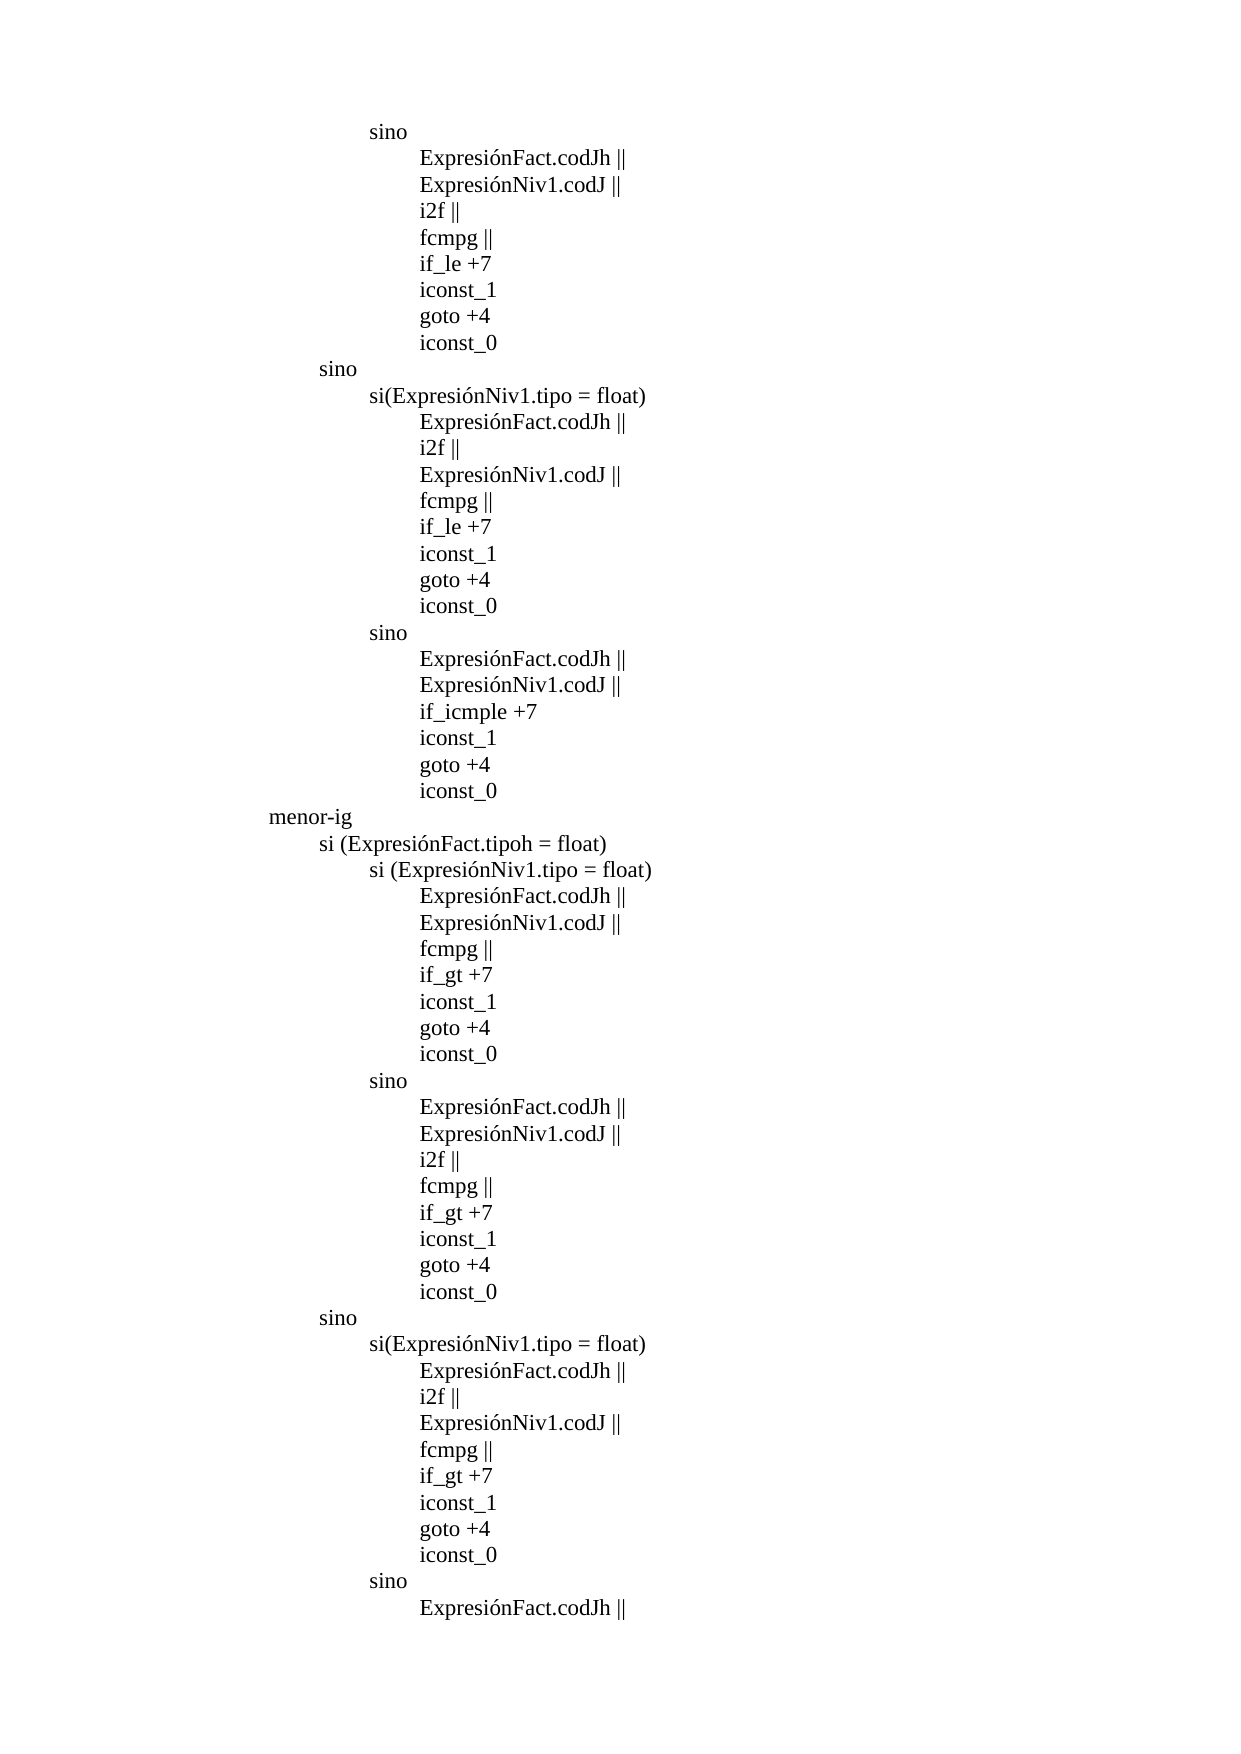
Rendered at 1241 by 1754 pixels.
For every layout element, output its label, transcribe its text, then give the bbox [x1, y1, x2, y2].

text sino [118, 619, 1122, 645]
text si(ExpresiónNiv1.tipo = float) [118, 1330, 1122, 1357]
text ExpresiónNiv1.codJ || [118, 672, 1122, 698]
text fcmpg || [118, 1172, 1122, 1199]
text ExpresiónFact.codJh || [118, 645, 1122, 672]
text iconst_0 [118, 777, 1122, 803]
text if_gt +7 [118, 1462, 1122, 1488]
text goto +4 [118, 303, 1122, 329]
text ExpresiónNiv1.codJ || [118, 1119, 1122, 1146]
text ExpresiónNiv1.codJ || [118, 909, 1122, 935]
text ExpresiónFact.codJh || [118, 1093, 1122, 1119]
text fcmpg || [118, 935, 1122, 961]
text ExpresiónNiv1.codJ || [118, 461, 1122, 487]
text ExpresiónFact.codJh || [118, 1357, 1122, 1383]
text if_icmple +7 [118, 698, 1122, 724]
text iconst_1 [118, 1225, 1122, 1251]
text iconst_1 [118, 1488, 1122, 1515]
text ExpresiónFact.codJh || [118, 408, 1122, 434]
text if_gt +7 [118, 1199, 1122, 1225]
text ExpresiónNiv1.codJ || [118, 171, 1122, 197]
text iconst_0 [118, 1541, 1122, 1568]
text sino [118, 118, 1122, 144]
text if_le +7 [118, 250, 1122, 276]
text sino [118, 1067, 1122, 1093]
text goto +4 [118, 1014, 1122, 1041]
text i2f || [118, 1383, 1122, 1409]
text fcmpg || [118, 223, 1122, 250]
text iconst_1 [118, 276, 1122, 303]
text i2f || [118, 197, 1122, 223]
text iconst_0 [118, 592, 1122, 619]
text sino [118, 1568, 1122, 1594]
text goto +4 [118, 1515, 1122, 1541]
text iconst_0 [118, 329, 1122, 355]
text fcmpg || [118, 1436, 1122, 1462]
text iconst_1 [118, 988, 1122, 1014]
text si (ExpresiónNiv1.tipo = float) [118, 856, 1122, 882]
text menor-ig [118, 803, 1122, 830]
text goto +4 [118, 751, 1122, 777]
text si (ExpresiónFact.tipoh = float) [118, 830, 1122, 856]
text goto +4 [118, 566, 1122, 592]
text fcmpg || [118, 487, 1122, 513]
text ExpresiónFact.codJh || [118, 1594, 1122, 1620]
text iconst_1 [118, 724, 1122, 751]
text i2f || [118, 434, 1122, 461]
text iconst_0 [118, 1041, 1122, 1067]
text ExpresiónFact.codJh || [118, 882, 1122, 909]
text goto +4 [118, 1251, 1122, 1278]
text ExpresiónFact.codJh || [118, 144, 1122, 171]
text if_gt +7 [118, 961, 1122, 988]
text if_le +7 [118, 513, 1122, 540]
text si(ExpresiónNiv1.tipo = float) [118, 382, 1122, 408]
text sino [118, 355, 1122, 382]
text ExpresiónNiv1.codJ || [118, 1409, 1122, 1436]
text sino [118, 1304, 1122, 1330]
text iconst_0 [118, 1278, 1122, 1304]
text iconst_1 [118, 540, 1122, 566]
text i2f || [118, 1146, 1122, 1172]
